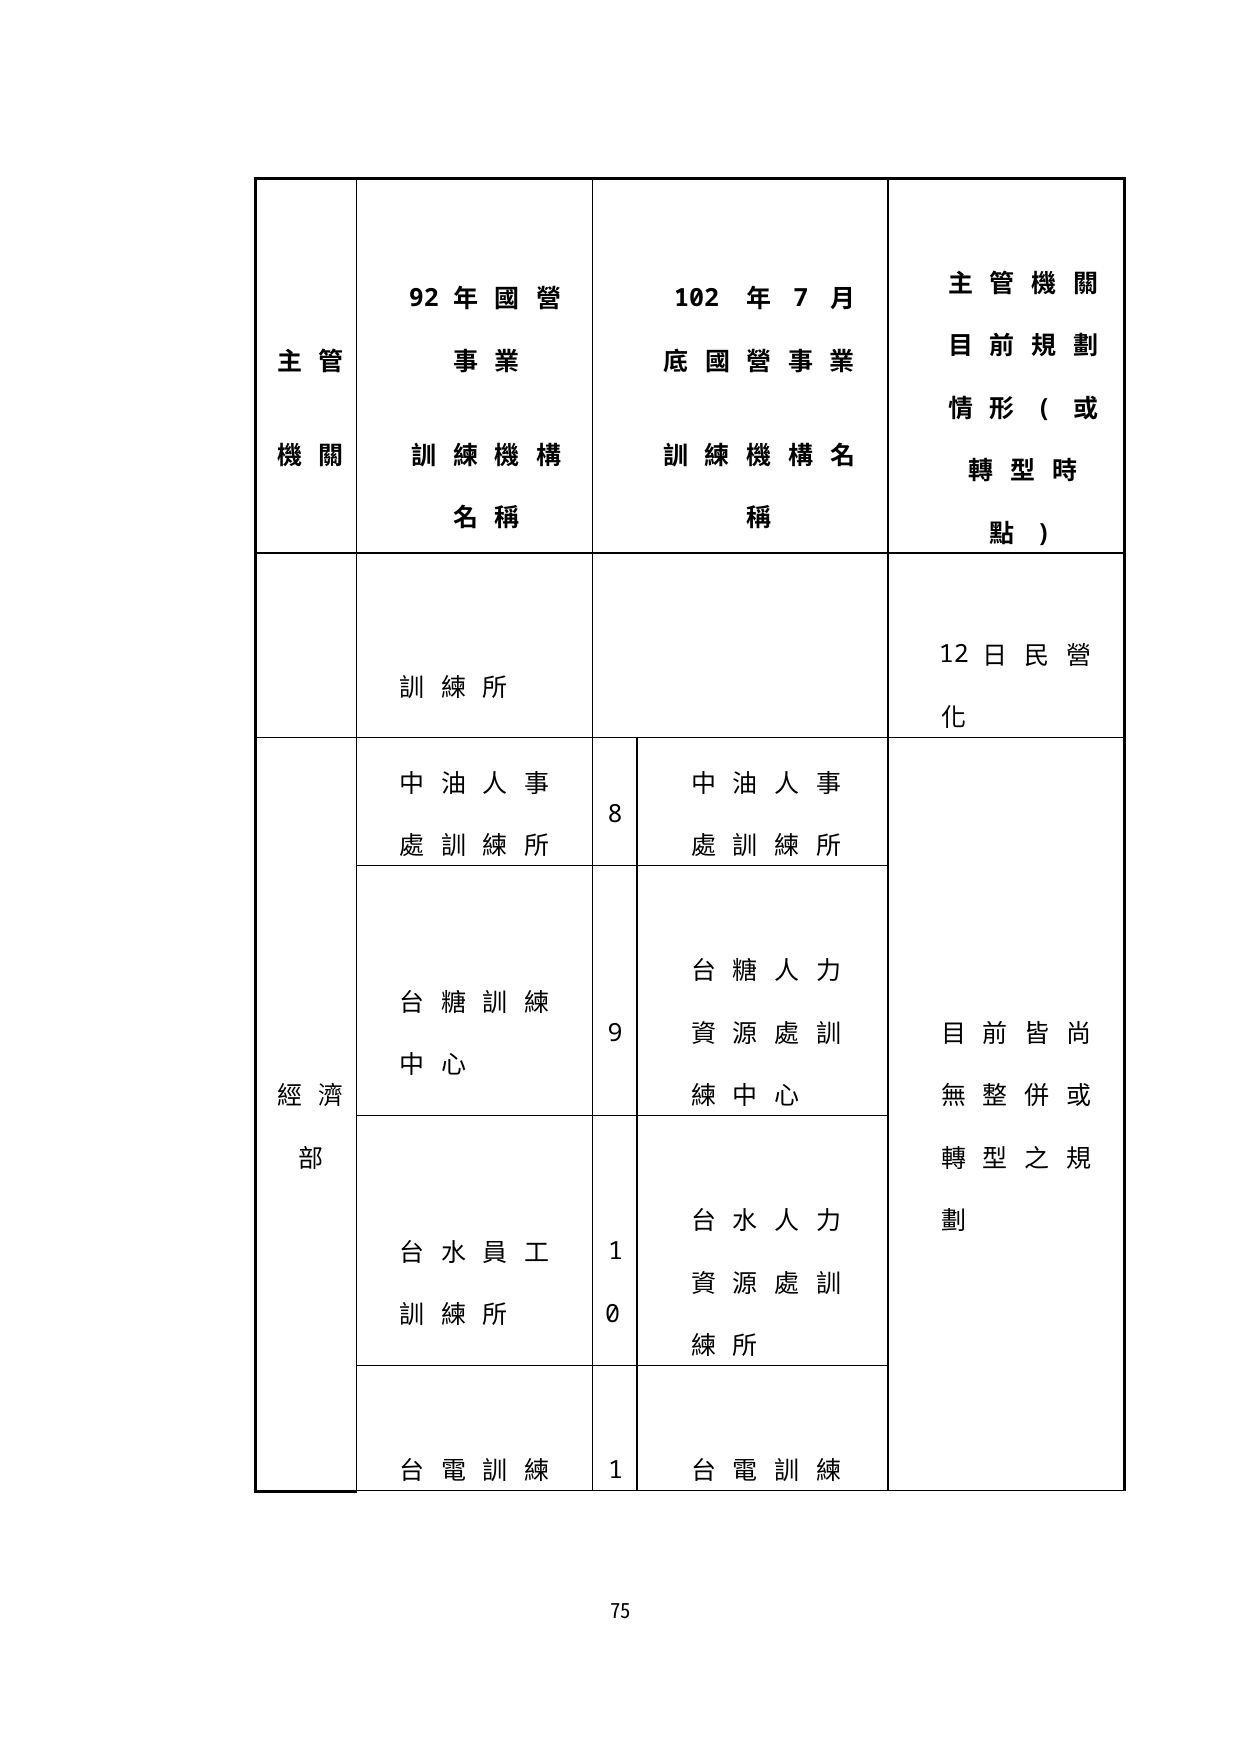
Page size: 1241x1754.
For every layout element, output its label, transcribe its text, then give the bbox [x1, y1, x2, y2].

table_cell 訓練所 [357, 554, 592, 737]
table_cell 台電訓練 [357, 1366, 592, 1490]
table_cell - [593, 554, 887, 737]
table_cell 目前皆尚無整併或轉型之規劃 [889, 738, 1123, 1490]
table_cell [257, 554, 356, 737]
table_cell 中油人事處訓練所 [357, 738, 592, 865]
table_cell 台電訓練 [638, 1366, 887, 1490]
table_cell 台水員工訓練所 [357, 1116, 592, 1365]
table_cell 經濟部 [257, 738, 356, 1490]
table_cell 1 [593, 1366, 636, 1490]
table_cell 台糖訓練中心 [357, 866, 592, 1115]
table_header 主管 機關 [257, 180, 356, 552]
table_cell 台水人力資源處訓練所 [638, 1116, 887, 1365]
table_cell 中油人事處訓練所 [638, 738, 887, 865]
table_cell 台糖人力資源處訓練中心 [638, 866, 887, 1115]
table_cell 8 [593, 738, 636, 865]
table_header 92年國營事業 訓練機構名稱 [357, 180, 592, 552]
table_header 主管機關目前規劃情形(或轉型時點) [889, 180, 1123, 552]
table_header 102年7月底國營事業 訓練機構名稱 [593, 180, 887, 552]
table_cell 12日民營化 [889, 554, 1123, 737]
table_cell 10 [593, 1116, 636, 1365]
table_cell 9 [593, 866, 636, 1115]
